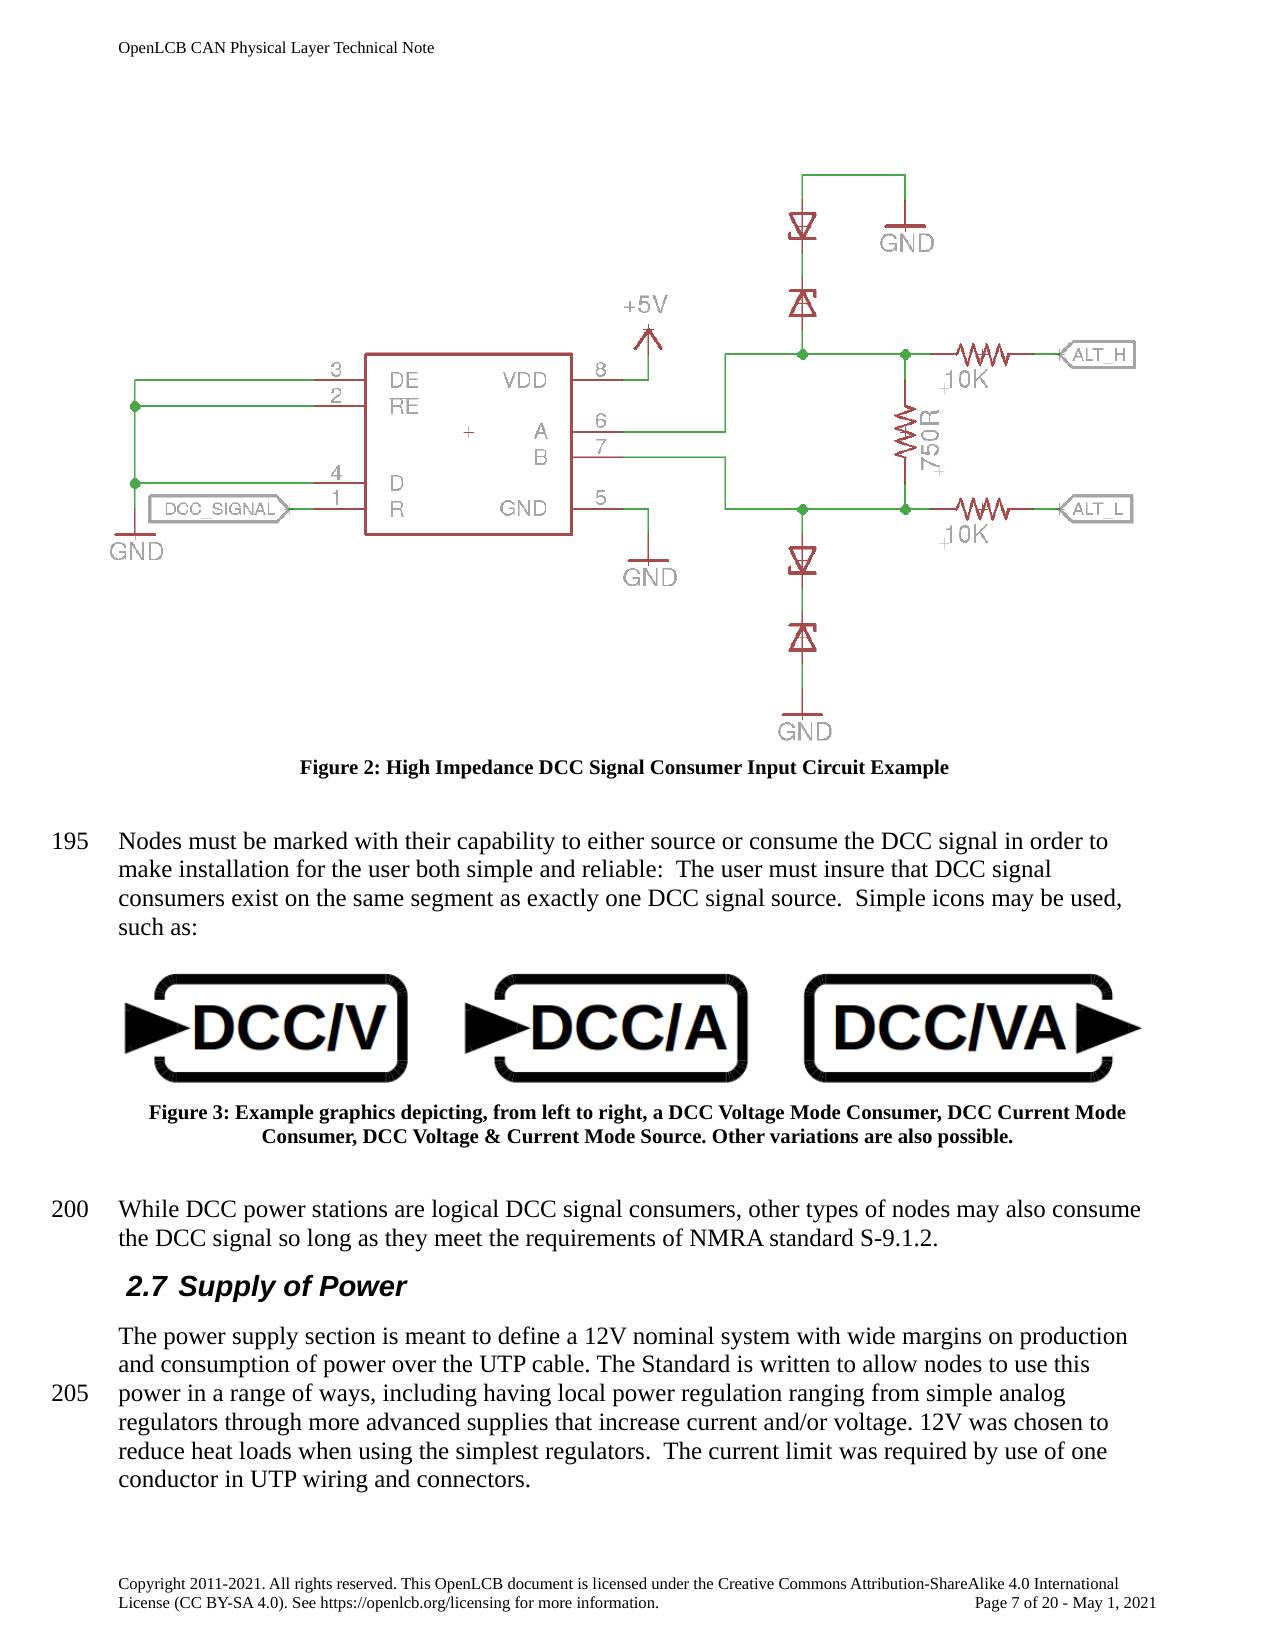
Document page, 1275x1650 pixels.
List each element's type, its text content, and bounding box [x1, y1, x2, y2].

subtitle Supply of Power [118, 1269, 1157, 1303]
text Figure 3: Example graphics depicting, from left to right, a DCC Voltage Mode Consumer, DCC Current Mode Consumer, DCC Voltage & Current Mode Source. Other variations are also possible. [118, 1100, 1157, 1148]
text While DCC power stations are logical DCC signal consumers, other types of nodes may also consume the DCC signal so long as they meet the requirements of NMRA standard S-9.1.2. [118, 1194, 1157, 1252]
text Nodes must be marked with their capability to either source or consume the DCC signal in order to make installation for the user both simple and reliable: The user must insure that DCC signal consumers exist on the same segment as exactly one DCC signal source. Simple icons may be used, such as: [118, 826, 1157, 941]
picture [118, 958, 1157, 1100]
picture [105, 151, 1144, 756]
text Figure 2: High Impedance DCC Signal Consumer Input Circuit Example [105, 756, 1144, 779]
text The power supply section is meant to define a 12V nominal system with wide margins on production and consumption of power over the UTP cable. The Standard is written to allow nodes to use this power in a range of ways, including having local power regulation ranging from simple analog regulators through more advanced supplies that increase current and/or voltage. 12V was chosen to reduce heat loads when using the simplest regulators. The current limit was required by use of one conductor in UTP wiring and connectors. [118, 1321, 1157, 1493]
